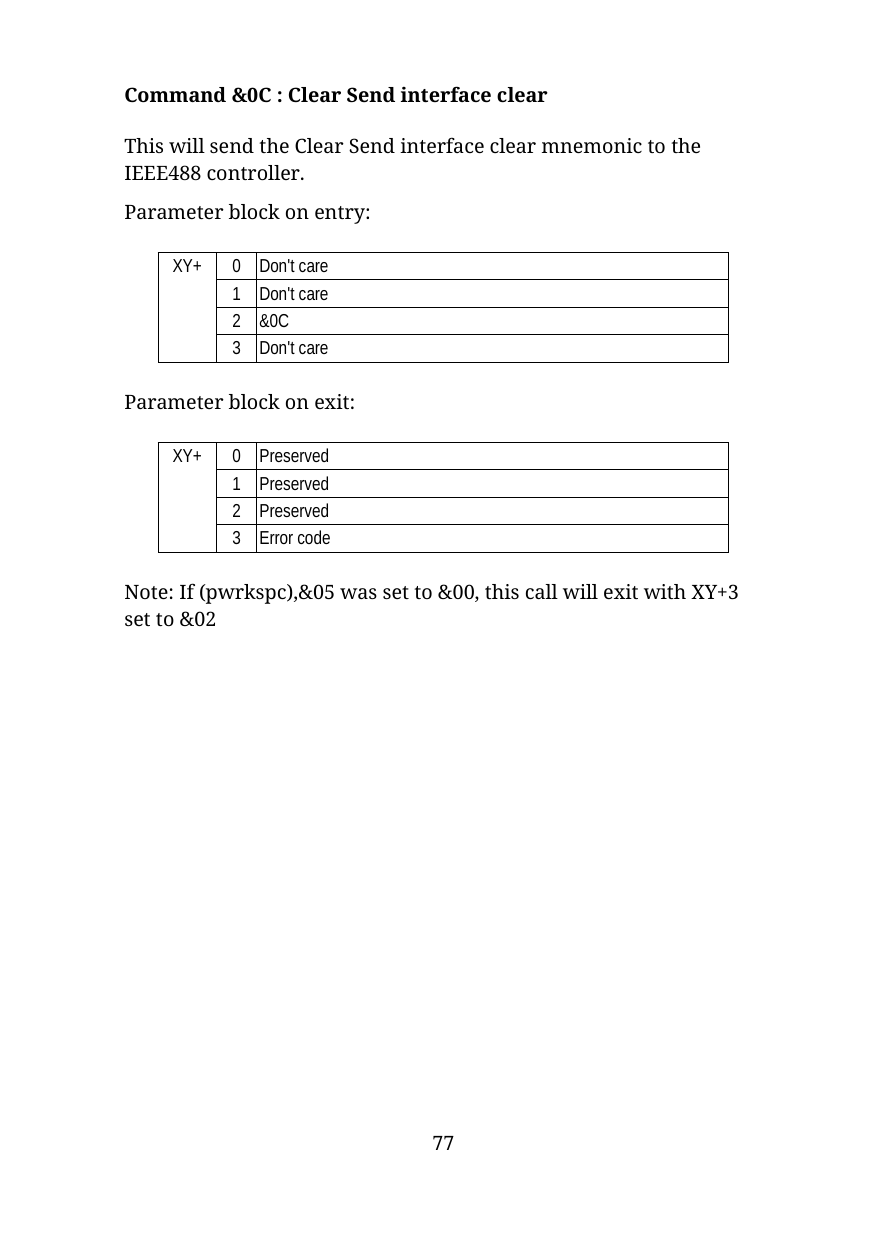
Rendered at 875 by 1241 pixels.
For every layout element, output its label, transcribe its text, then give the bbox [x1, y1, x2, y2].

table_header 0 [217, 443, 256, 469]
text Note: If (pwrkspc),&05 was set to &00, this call will exit with XY+3 set to &02 [124, 578, 762, 632]
table_header Preserved [257, 443, 728, 469]
subtitle Command &0C : Clear Send interface clear [124, 81, 762, 108]
table_cell 2 [217, 308, 256, 334]
table_cell Preserved [257, 498, 728, 524]
table_cell &0C [257, 308, 728, 334]
text Parameter block on entry: [124, 198, 762, 225]
table_cell 2 [217, 498, 256, 524]
table_cell 1 [217, 280, 256, 307]
text This will send the Clear Send interface clear mnemonic to the IEEE488 controller. [124, 132, 762, 186]
table_cell Don't care [257, 335, 728, 362]
text Parameter block on exit: [124, 388, 762, 415]
table_cell Don't care [257, 280, 728, 307]
table_header Don't care [257, 253, 728, 279]
table_cell 1 [217, 470, 256, 497]
table_header XY+ [159, 443, 216, 552]
table_cell 3 [217, 335, 256, 362]
table_cell 3 [217, 525, 256, 552]
table_header XY+ [159, 253, 216, 362]
table_header 0 [217, 253, 256, 279]
table_cell Error code [257, 525, 728, 552]
table_cell Preserved [257, 470, 728, 497]
